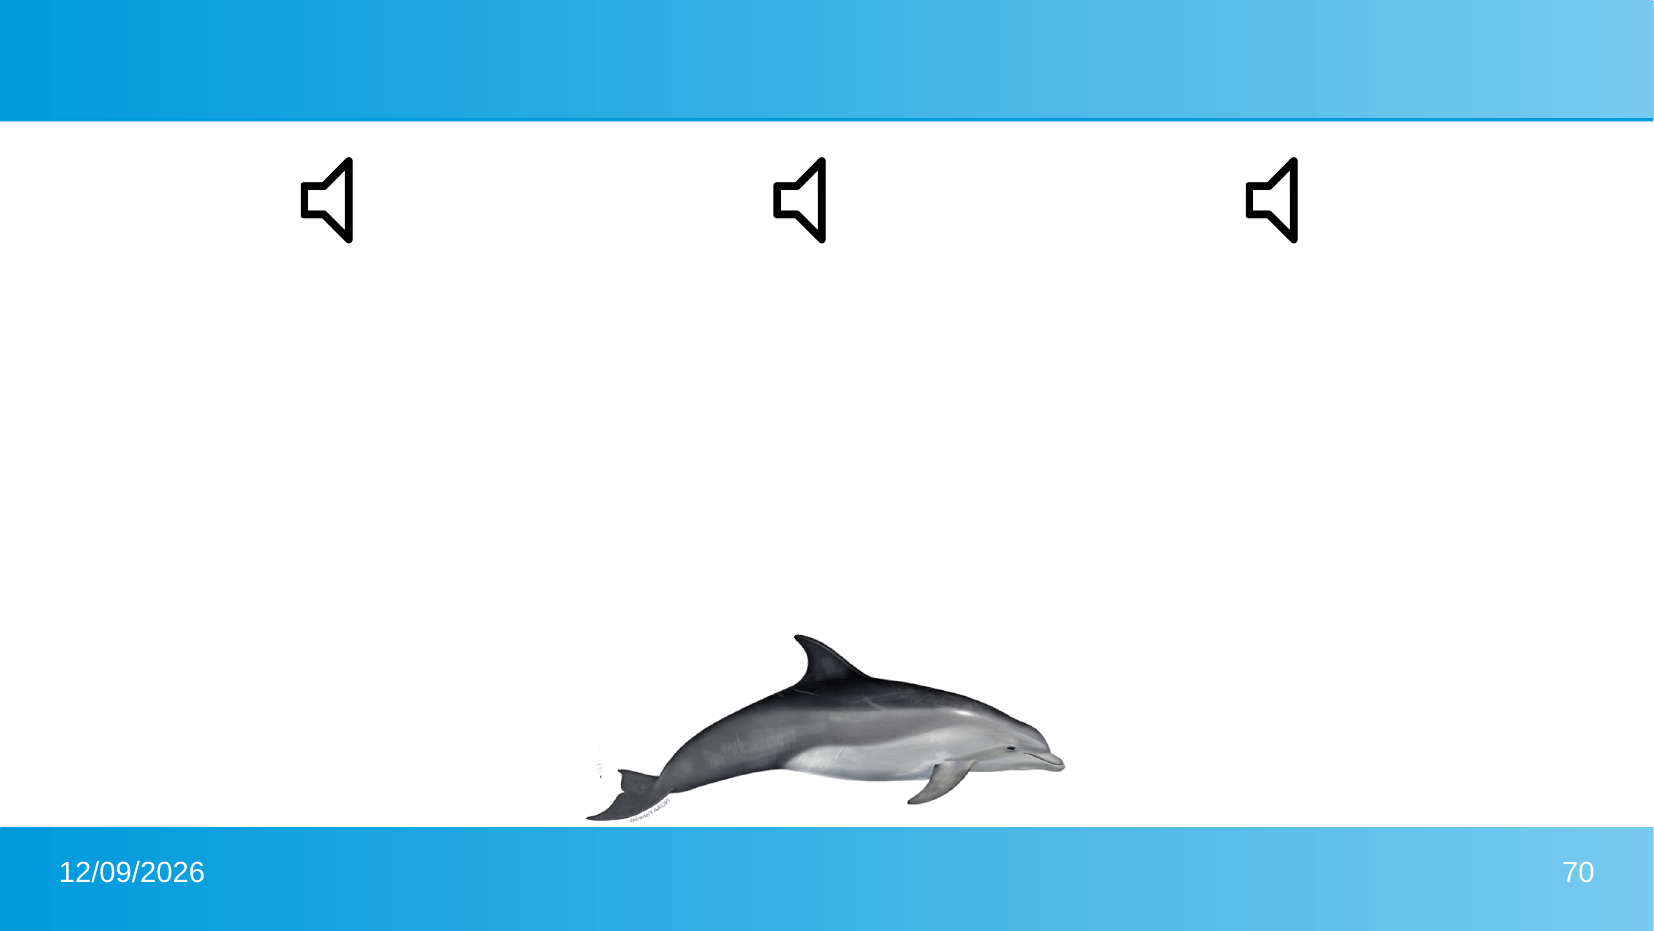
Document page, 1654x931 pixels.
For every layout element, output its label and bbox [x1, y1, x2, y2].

picture [300, 146, 355, 254]
picture [773, 146, 828, 254]
picture [1245, 146, 1300, 254]
picture [584, 629, 1069, 828]
